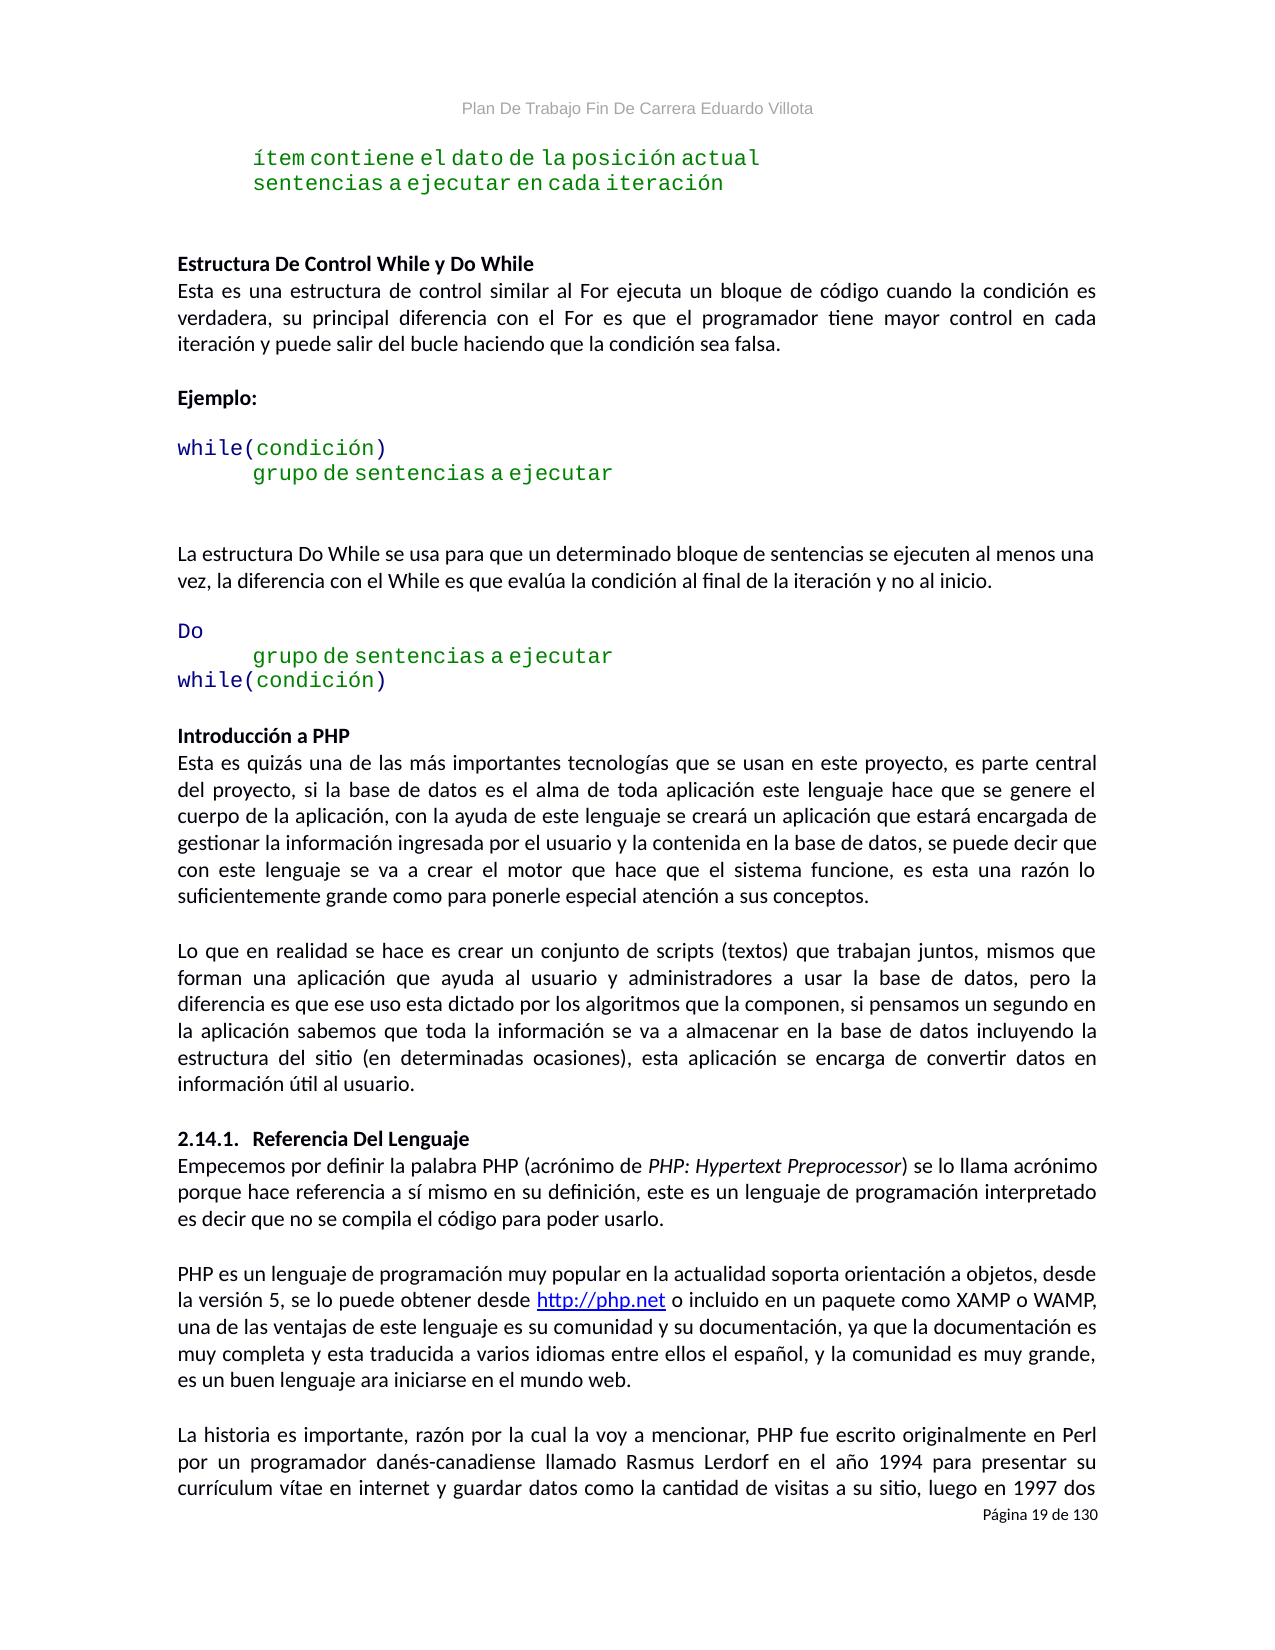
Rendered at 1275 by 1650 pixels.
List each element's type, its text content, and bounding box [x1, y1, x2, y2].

text La estructura Do While se usa para que un determinado bloque de sentencias se ejecuten al menos una vez, la diferencia con el While es que evalúa la condición al final de la iteración y no al inicio. [177, 540, 1098, 593]
text La historia es importante, razón por la cual la voy a mencionar, PHP fue escrito originalmente en Perl por un programador danés-canadiense llamado Rasmus Lerdorf en el año 1994 para presentar su currículum vítae en internet y guardar datos como la cantidad de visitas a su sitio, luego en 1997 dos [177, 1421, 1098, 1501]
text while(condición) [177, 670, 1098, 694]
text Estructura De Control While y Do While [177, 251, 1098, 277]
text Empecemos por definir la palabra PHP (acrónimo de PHP: Hypertext Preprocessor) se lo llama acrónimo porque hace referencia a sí mismo en su definición, este es un lenguaje de programación interpretado es decir que no se compila el código para poder usarlo. [177, 1152, 1098, 1232]
text sentencias a ejecutar en cada iteración [177, 172, 1098, 197]
text Introducción a PHP [177, 722, 1098, 749]
text Do [177, 620, 1098, 645]
text Esta es quizás una de las más importantes tecnologías que se usan en este proyecto, es parte central del proyecto, si la base de datos es el alma de toda aplicación este lenguaje hace que se genere el cuerpo de la aplicación, con la ayuda de este lenguaje se creará un aplicación que estará encargada de gestionar la información ingresada por el usuario y la contenida en la base de datos, se puede decir que con este lenguaje se va a crear el motor que hace que el sistema funcione, es esta una razón lo suficientemente grande como para ponerle especial atención a sus conceptos. [177, 749, 1098, 909]
text while(condición) [177, 437, 1098, 462]
text grupo de sentencias a ejecutar [177, 462, 1098, 487]
text grupo de sentencias a ejecutar [177, 645, 1098, 670]
text Esta es una estructura de control similar al For ejecuta un bloque de código cuando la condición es verdadera, su principal diferencia con el For es que el programador tiene mayor control en cada iteración y puede salir del bucle haciendo que la condición sea falsa. [177, 277, 1098, 357]
text PHP es un lenguaje de programación muy popular en la actualidad soporta orientación a objetos, desde la versión 5, se lo puede obtener desde http://php.net o incluido en un paquete como XAMP o WAMP, una de las ventajas de este lenguaje es su comunidad y su documentación, ya que la documentación es muy completa y esta traducida a varios idiomas entre ellos el español, y la comunidad es muy grande, es un buen lenguaje ara iniciarse en el mundo web. [177, 1260, 1098, 1393]
text ítem contiene el dato de la posición actual [177, 148, 1098, 172]
text 2.14.1. Referencia Del Lenguaje [177, 1125, 1098, 1152]
text Ejemplo: [177, 384, 1098, 411]
text Lo que en realidad se hace es crear un conjunto de scripts (textos) que trabajan juntos, mismos que forman una aplicación que ayuda al usuario y administradores a usar la base de datos, pero la diferencia es que ese uso esta dictado por los algoritmos que la componen, si pensamos un segundo en la aplicación sabemos que toda la información se va a almacenar en la base de datos incluyendo la estructura del sitio (en determinadas ocasiones), esta aplicación se encarga de convertir datos en información útil al usuario. [177, 937, 1098, 1097]
